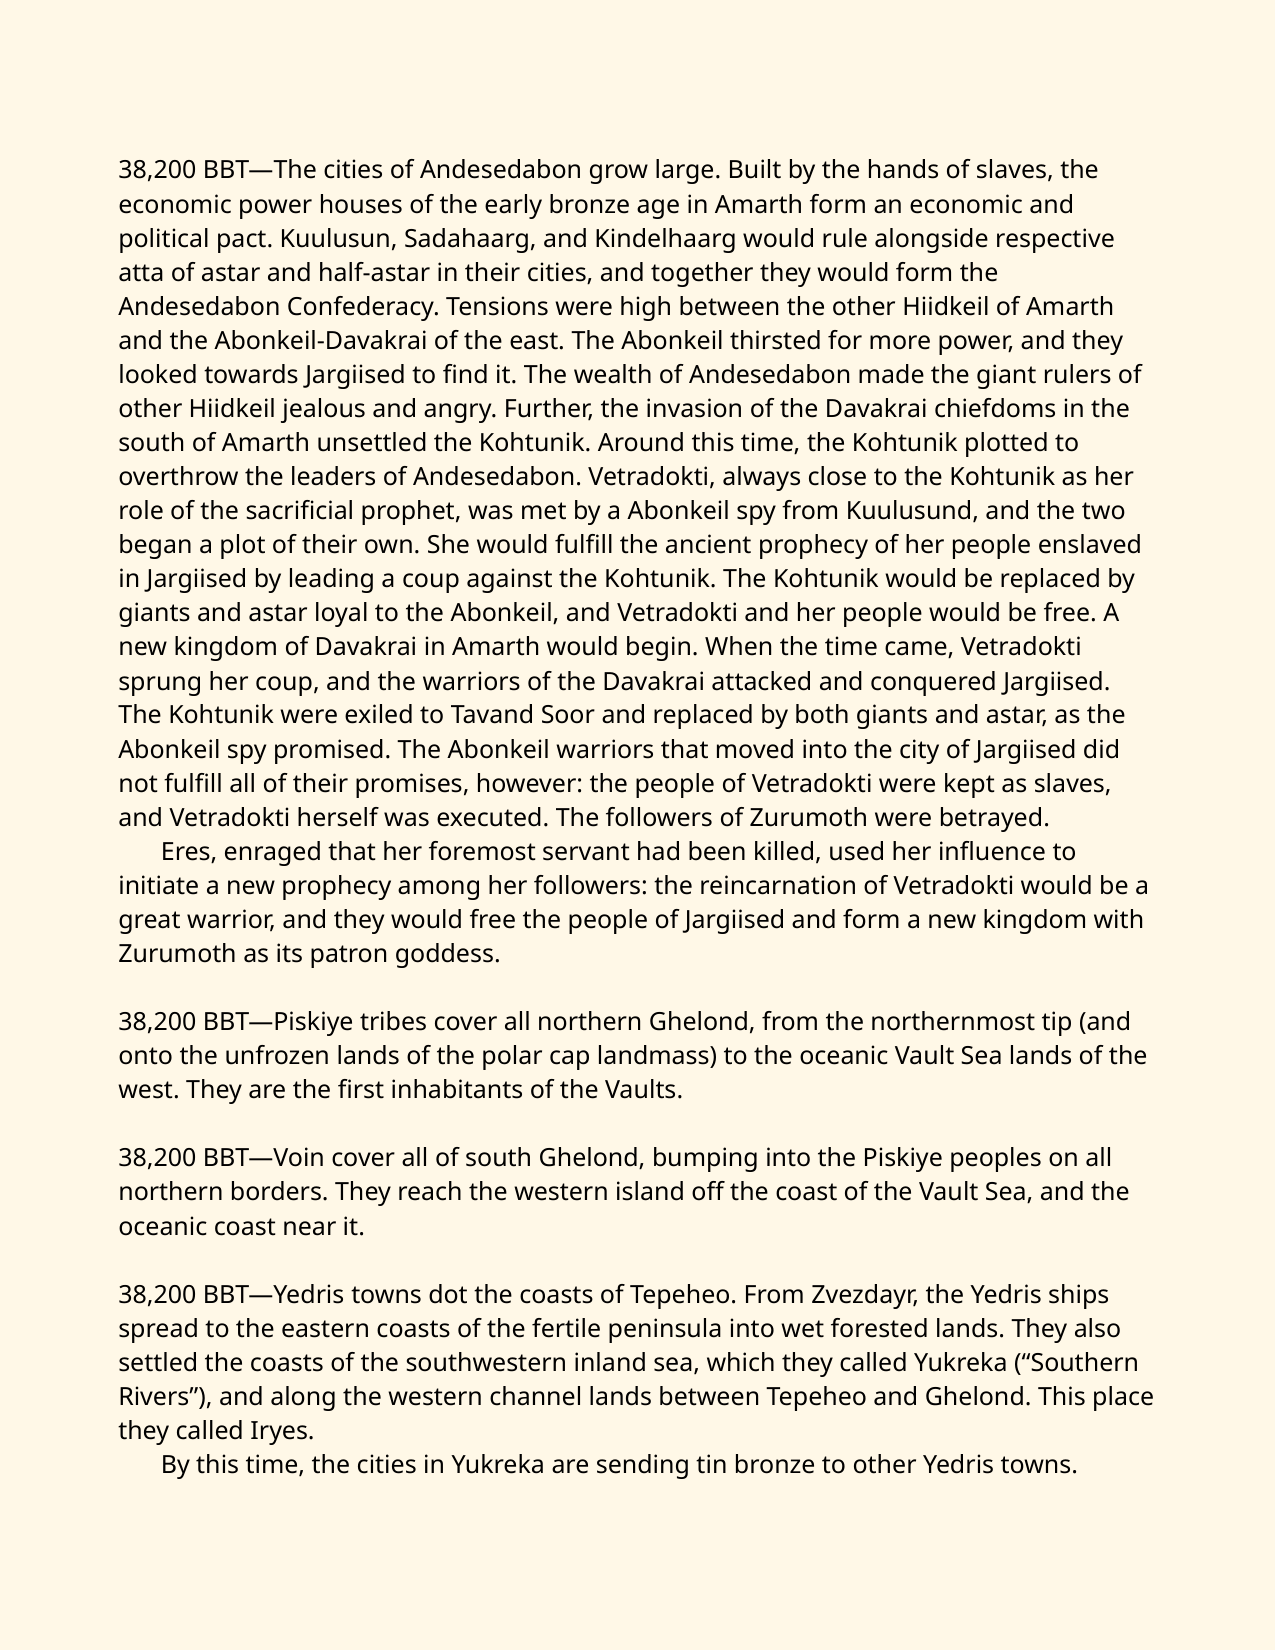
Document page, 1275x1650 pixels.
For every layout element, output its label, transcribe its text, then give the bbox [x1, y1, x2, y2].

text 38,200 BBT—Piskiye tribes cover all northern Ghelond, from the northernmost tip (and onto the unfrozen lands of the polar cap landmass) to the oceanic Vault Sea lands of the west. They are the first inhabitants of the Vaults. [118, 1004, 1157, 1106]
text Eres, enraged that her foremost servant had been killed, used her influence to initiate a new prophecy among her followers: the reincarnation of Vetradokti would be a great warrior, and they would free the people of Jargiised and form a new kingdom with Zurumoth as its patron goddess. [118, 833, 1157, 970]
text 38,200 BBT—The cities of Andesedabon grow large. Built by the hands of slaves, the economic power houses of the early bronze age in Amarth form an economic and political pact. Kuulusun, Sadahaarg, and Kindelhaarg would rule alongside respective atta of astar and half-astar in their cities, and together they would form the Andesedabon Confederacy. Tensions were high between the other Hiidkeil of Amarth and the Abonkeil-Davakrai of the east. The Abonkeil thirsted for more power, and they looked towards Jargiised to find it. The wealth of Andesedabon made the giant rulers of other Hiidkeil jealous and angry. Further, the invasion of the Davakrai chiefdoms in the south of Amarth unsettled the Kohtunik. Around this time, the Kohtunik plotted to overthrow the leaders of Andesedabon. Vetradokti, always close to the Kohtunik as her role of the sacrificial prophet, was met by a Abonkeil spy from Kuulusund, and the two began a plot of their own. She would fulfill the ancient prophecy of her people enslaved in Jargiised by leading a coup against the Kohtunik. The Kohtunik would be replaced by giants and astar loyal to the Abonkeil, and Vetradokti and her people would be free. A new kingdom of Davakrai in Amarth would begin. When the time came, Vetradokti sprung her coup, and the warriors of the Davakrai attacked and conquered Jargiised. The Kohtunik were exiled to Tavand Soor and replaced by both giants and astar, as the Abonkeil spy promised. The Abonkeil warriors that moved into the city of Jargiised did not fulfill all of their promises, however: the people of Vetradokti were kept as slaves, and Vetradokti herself was executed. The followers of Zurumoth were betrayed. [118, 152, 1157, 833]
text 38,200 BBT—Yedris towns dot the coasts of Tepeheo. From Zvezdayr, the Yedris ships spread to the eastern coasts of the fertile peninsula into wet forested lands. They also settled the coasts of the southwestern inland sea, which they called Yukreka (“Southern Rivers”), and along the western channel lands between Tepeheo and Ghelond. This place they called Iryes. [118, 1276, 1157, 1447]
text 38,200 BBT—Voin cover all of south Ghelond, bumping into the Piskiye peoples on all northern borders. They reach the western island off the coast of the Vault Sea, and the oceanic coast near it. [118, 1140, 1157, 1242]
text By this time, the cities in Yukreka are sending tin bronze to other Yedris towns. [118, 1447, 1157, 1481]
